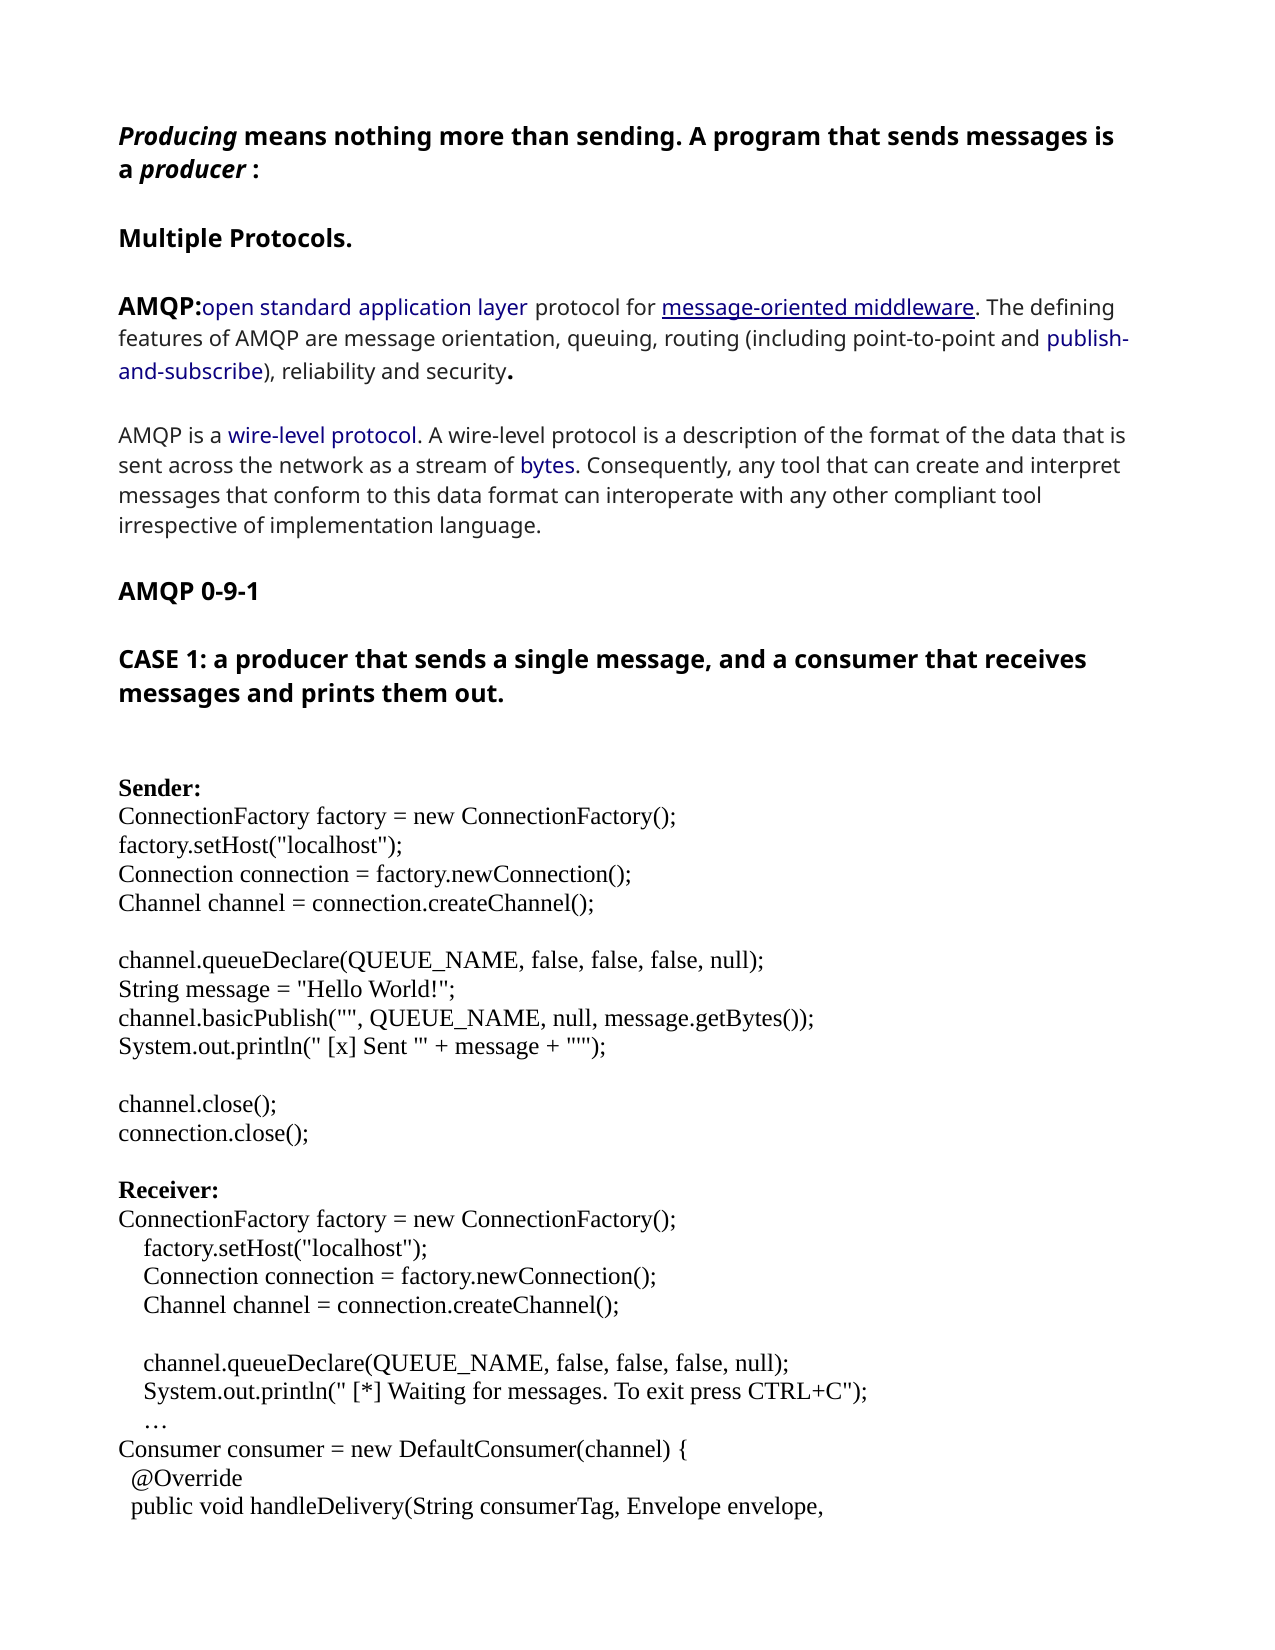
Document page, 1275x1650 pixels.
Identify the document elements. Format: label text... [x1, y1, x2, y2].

text AMQP:open standard application layer protocol for message-oriented middleware. The defining features of AMQP are message orientation, queuing, routing (including point-to-point and publish-and-subscribe), reliability and security. [118, 288, 1157, 386]
text ConnectionFactory factory = new ConnectionFactory(); [118, 801, 1157, 830]
text Connection connection = factory.newConnection(); [118, 859, 1157, 888]
text Consumer consumer = new DefaultConsumer(channel) { [118, 1434, 1157, 1463]
text Channel channel = connection.createChannel(); [118, 888, 1157, 916]
text connection.close(); [118, 1118, 1157, 1146]
text Channel channel = connection.createChannel(); [118, 1290, 1157, 1319]
text channel.queueDeclare(QUEUE_NAME, false, false, false, null); [118, 1348, 1157, 1376]
text System.out.println(" [x] Sent '" + message + "'"); [118, 1031, 1157, 1060]
text Multiple Protocols. [118, 220, 1157, 254]
text Connection connection = factory.newConnection(); [118, 1261, 1157, 1290]
text ConnectionFactory factory = new ConnectionFactory(); [118, 1204, 1157, 1233]
text Sender: [118, 773, 1157, 801]
text @Override [118, 1463, 1157, 1491]
text factory.setHost("localhost"); [118, 830, 1157, 859]
text Producing means nothing more than sending. A program that sends messages is a producer : [118, 118, 1157, 186]
text channel.basicPublish("", QUEUE_NAME, null, message.getBytes()); [118, 1003, 1157, 1031]
text System.out.println(" [*] Waiting for messages. To exit press CTRL+C"); [118, 1376, 1157, 1405]
text AMQP is a wire-level protocol. A wire-level protocol is a description of the format of the data that is sent across the network as a stream of bytes. Consequently, any tool that can create and interpret messages that conform to this data format can interoperate with any other compliant tool irrespective of implementation language. [118, 420, 1157, 539]
text channel.close(); [118, 1089, 1157, 1118]
text AMQP 0-9-1 [118, 574, 1157, 608]
text String message = "Hello World!"; [118, 974, 1157, 1003]
text channel.queueDeclare(QUEUE_NAME, false, false, false, null); [118, 945, 1157, 974]
text public void handleDelivery(String consumerTag, Envelope envelope, [118, 1491, 1157, 1520]
text … [118, 1405, 1157, 1434]
text factory.setHost("localhost"); [118, 1233, 1157, 1261]
text CASE 1: a producer that sends a single message, and a consumer that receives messages and prints them out. [118, 642, 1157, 710]
text Receiver: [118, 1175, 1157, 1204]
